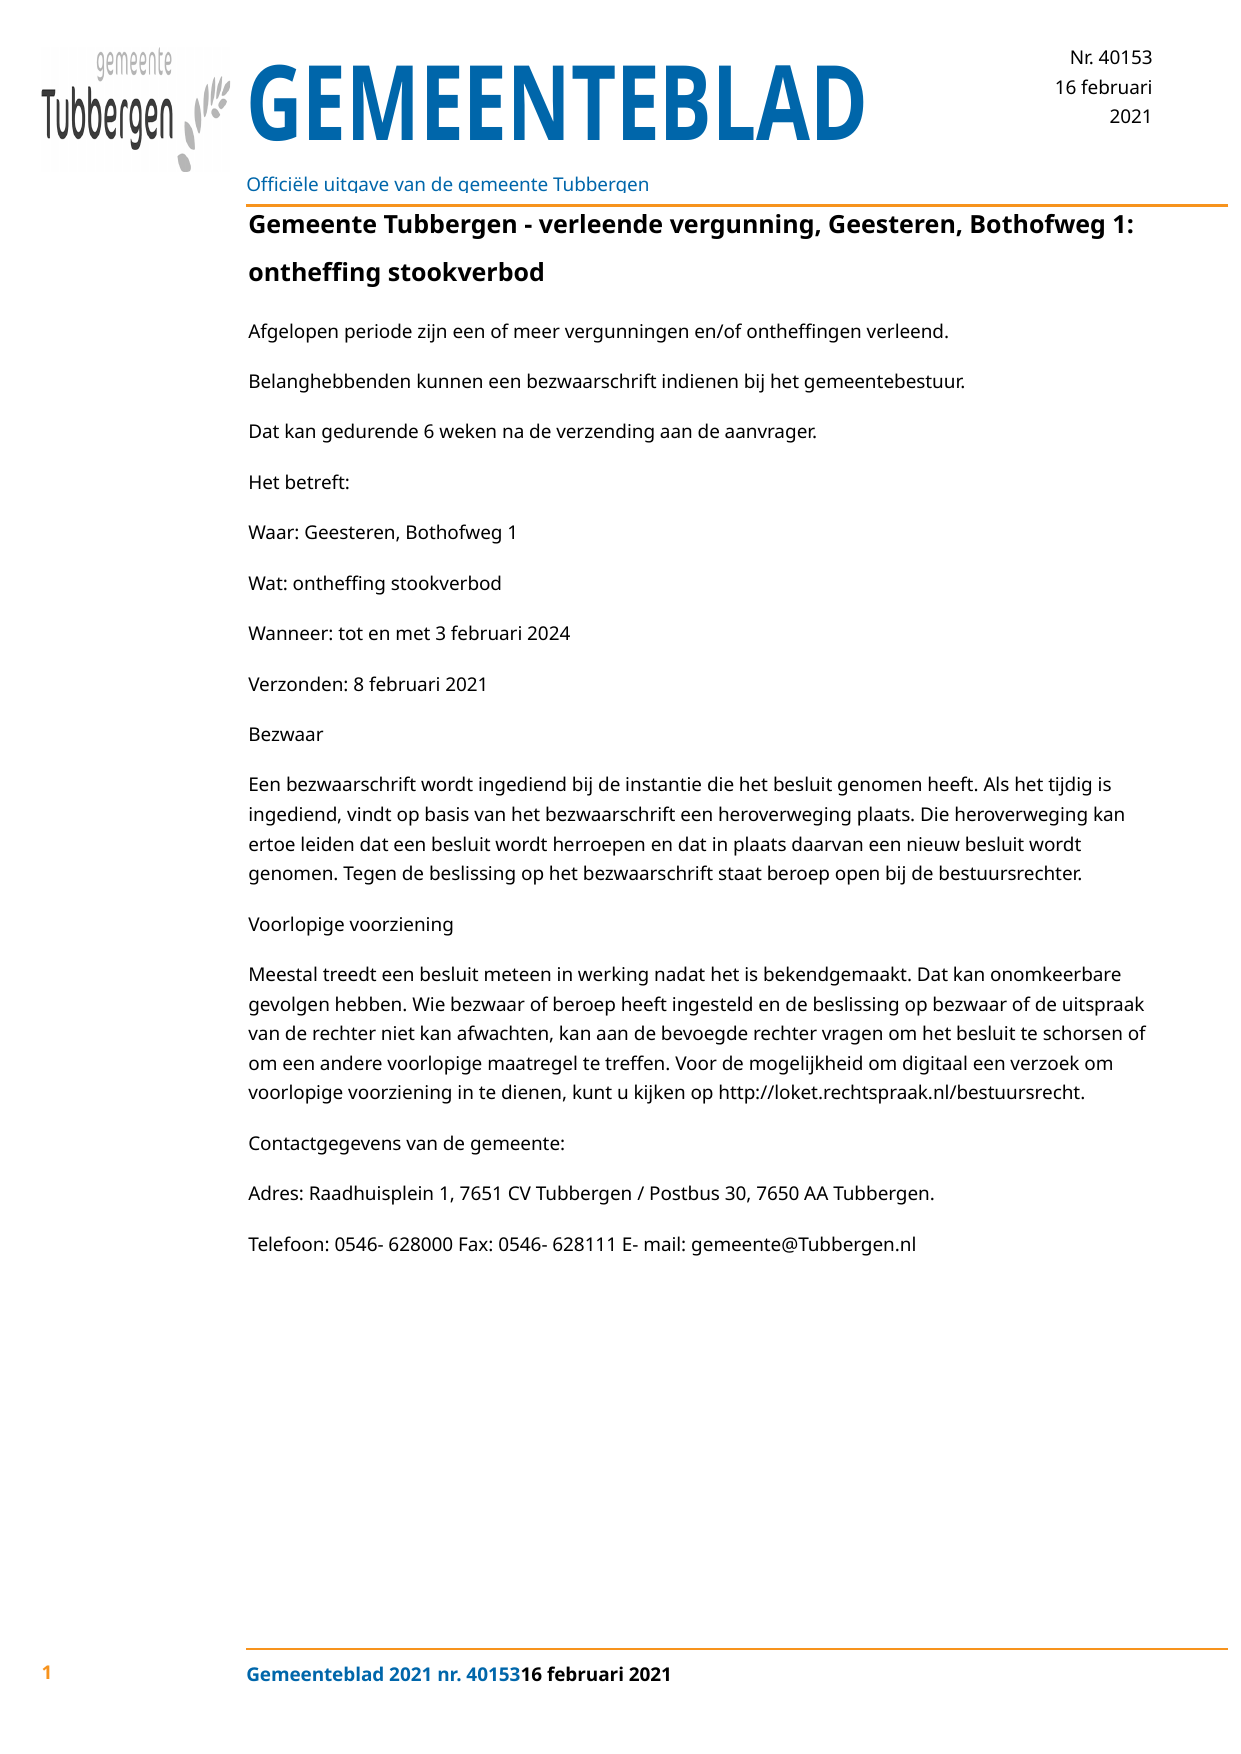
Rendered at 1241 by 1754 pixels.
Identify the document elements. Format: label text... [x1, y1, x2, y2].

text Bezwaar [248, 721, 1152, 747]
picture [41, 47, 231, 172]
text Waar: Geesteren, Bothofweg 1 [248, 519, 1152, 545]
text Meestal treedt een besluit meteen in werking nadat het is bekendgemaakt. Dat kan onomkeerbare gevolgen hebben. Wie bezwaar of beroep heeft ingesteld en de beslissing op bezwaar of de uitspraak van de rechter niet kan afwachten, kan aan de bevoegde rechter vragen om het besluit te schorsen of om een andere voorlopige maatregel te treffen. Voor de mogelijkheid om digitaal een verzoek om voorlopige voorziening in te dienen, kunt u kijken op http://loket.rechtspraak.nl/bestuursrecht. [248, 961, 1152, 1105]
text Het betreft: [248, 469, 1152, 495]
text Een bezwaarschrift wordt ingediend bij de instantie die het besluit genomen heeft. Als het tijdig is ingediend, vindt op basis van het bezwaarschrift een heroverweging plaats. Die heroverweging kan ertoe leiden dat een besluit wordt herroepen en dat in plaats daarvan een nieuw besluit wordt genomen. Tegen de beslissing op het bezwaarschrift staat beroep open bij de bestuursrechter. [248, 772, 1152, 886]
text Afgelopen periode zijn een of meer vergunningen en/of ontheffingen verleend. [248, 318, 1152, 344]
text Verzonden: 8 februari 2021 [248, 671, 1152, 697]
text Wat: ontheffing stookverbod [248, 570, 1152, 596]
text Telefoon: 0546- 628000 Fax: 0546- 628111 E- mail: gemeente@Tubbergen.nl [248, 1231, 1152, 1257]
text Dat kan gedurende 6 weken na de verzending aan de aanvrager. [248, 419, 1152, 444]
text Contactgegevens van de gemeente: [248, 1130, 1152, 1156]
text Adres: Raadhuisplein 1, 7651 CV Tubbergen / Postbus 30, 7650 AA Tubbergen. [248, 1180, 1152, 1206]
text Voorlopige voorziening [248, 911, 1152, 937]
text Gemeente Tubbergen - verleende vergunning, Geesteren, Bothofweg 1: ontheffing stookverbod [248, 207, 1152, 288]
text Wanneer: tot en met 3 februari 2024 [248, 620, 1152, 646]
text Belanghebbenden kunnen een bezwaarschrift indienen bij het gemeentebestuur. [248, 368, 1152, 394]
